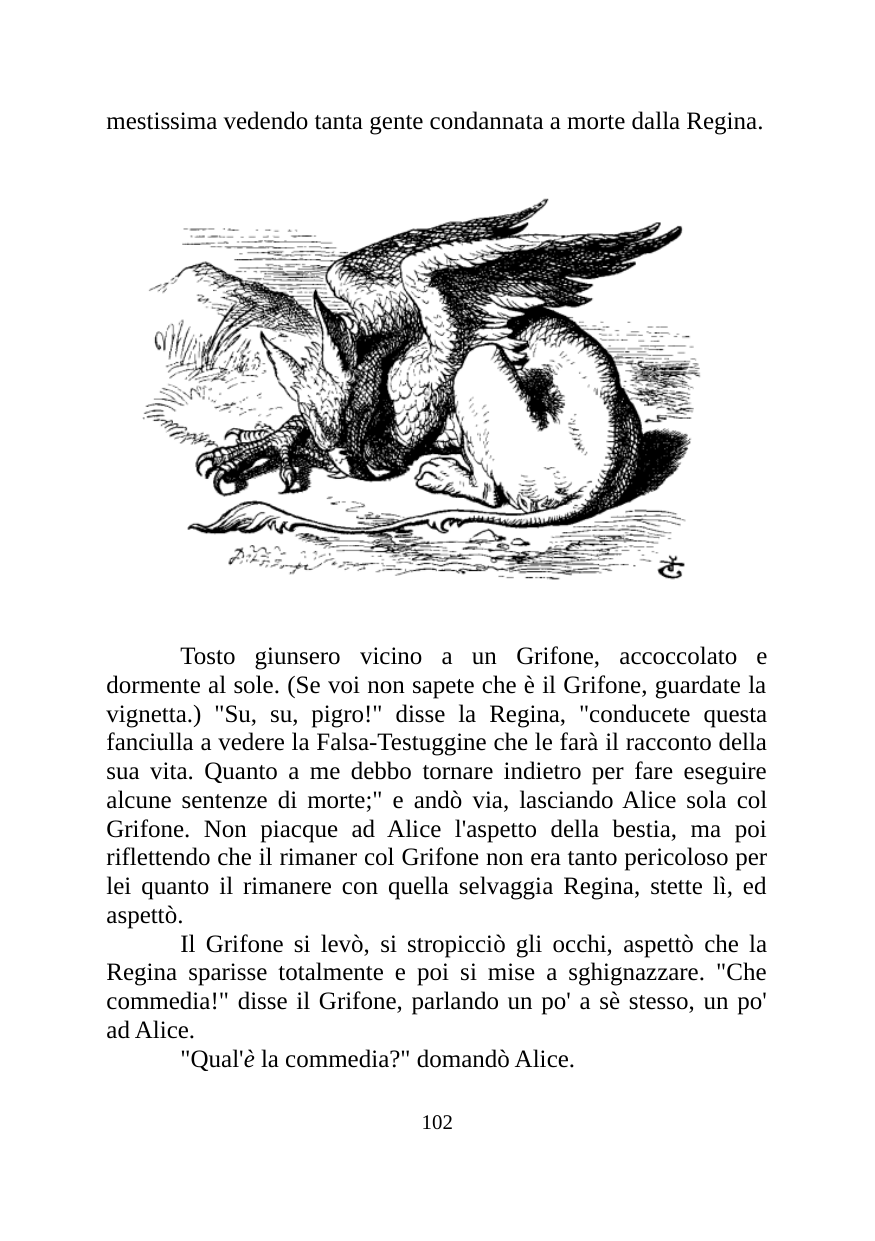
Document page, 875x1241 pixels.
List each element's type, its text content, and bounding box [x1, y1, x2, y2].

text Il Grifone si levò, si stropicciò gli occhi, aspettò che la Regina sparisse totalmente e poi si mise a sghignazzare. "Che commedia!" disse il Grifone, parlando un po' a sè stesso, un po' ad Alice. [106, 929, 768, 1044]
picture [141, 193, 733, 583]
text mestissima vedendo tanta gente condannata a morte dalla Regina. [106, 106, 768, 135]
text "Qual'è la commedia?" domandò Alice. [106, 1044, 768, 1072]
text Tosto giunsero vicino a un Grifone, accoccolato e dormente al sole. (Se voi non sapete che è il Grifone, guardate la vignetta.) "Su, su, pigro!" disse la Regina, "conducete questa fanciulla a vedere la Falsa-Testuggine che le farà il racconto della sua vita. Quanto a me debbo tornare indietro per fare eseguire alcune sentenze di morte;" e andò via, lasciando Alice sola col Grifone. Non piacque ad Alice l'aspetto della bestia, ma poi riflettendo che il rimaner col Grifone non era tanto pericoloso per lei quanto il rimanere con quella selvaggia Regina, stette lì, ed aspettò. [106, 641, 768, 929]
